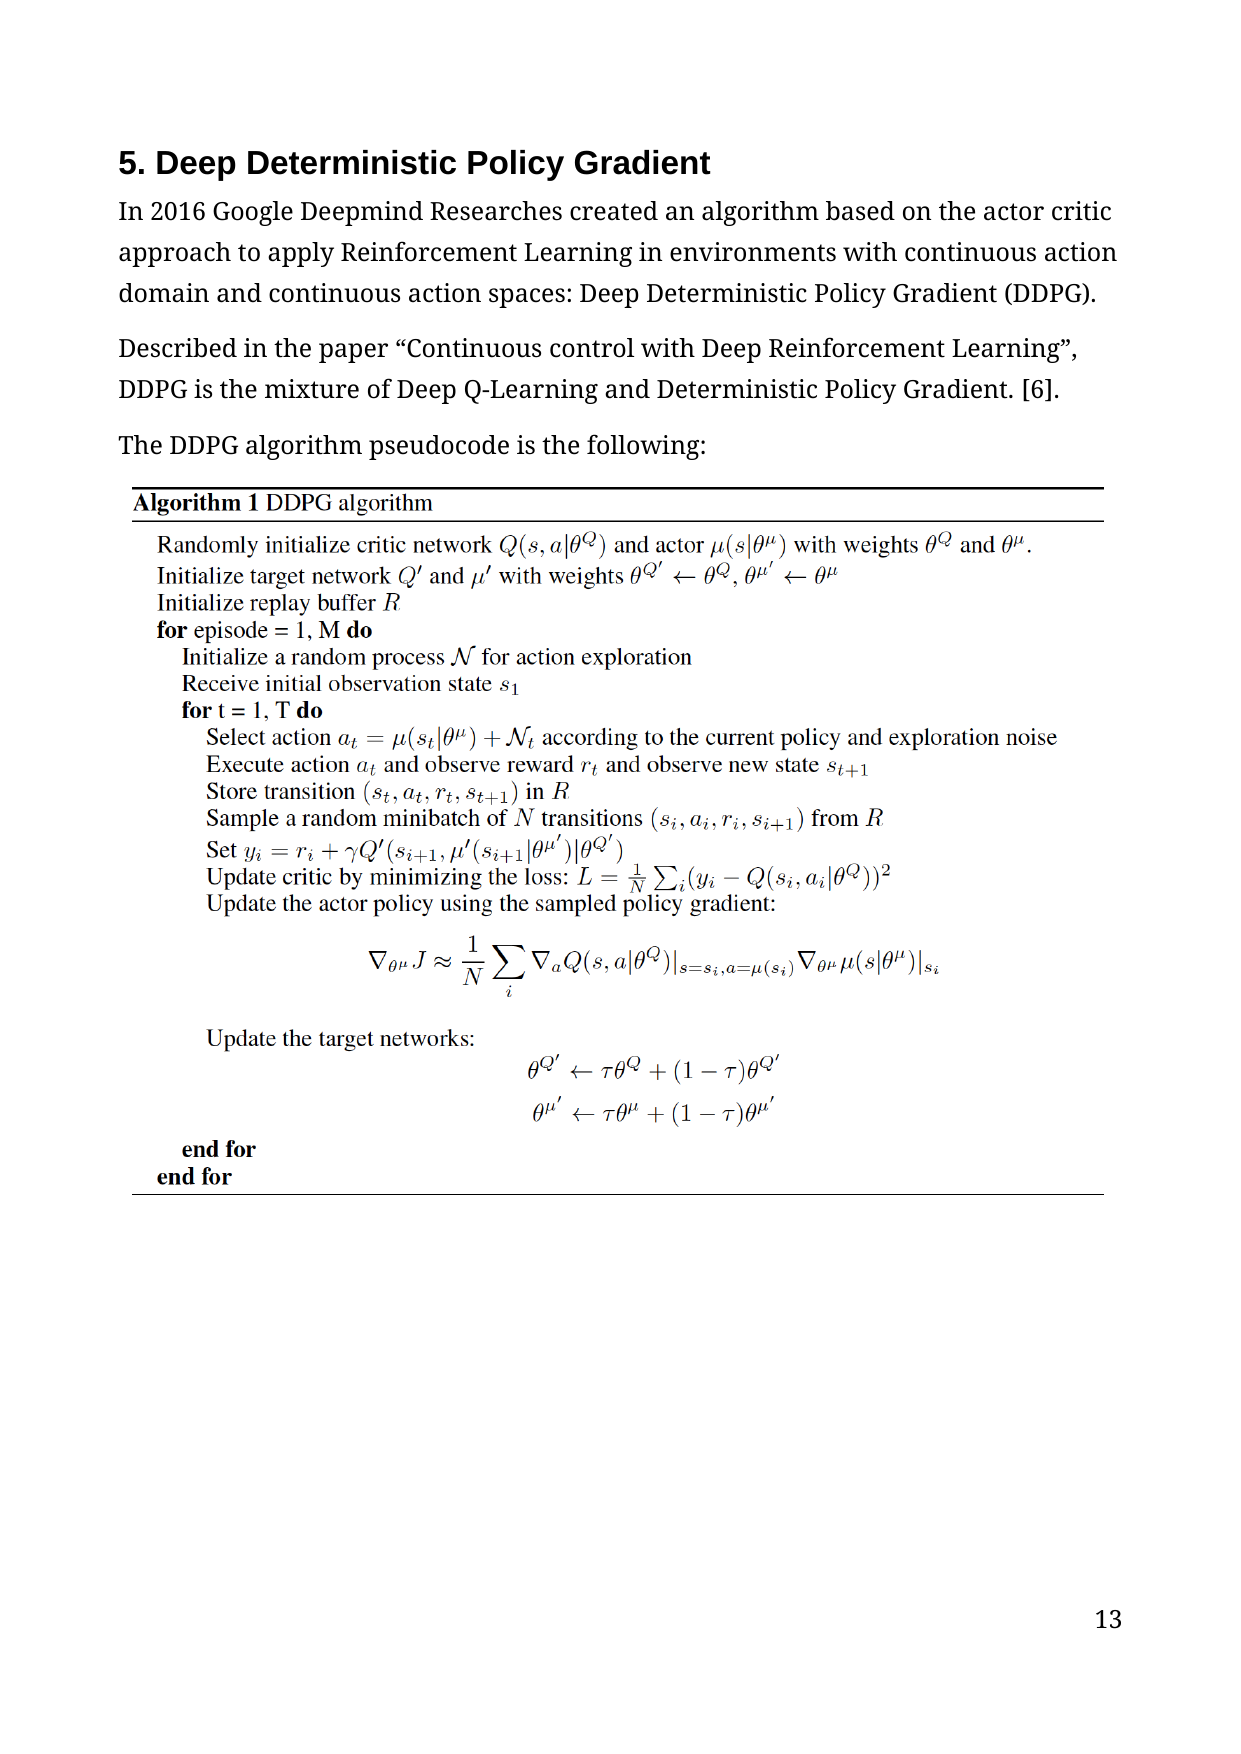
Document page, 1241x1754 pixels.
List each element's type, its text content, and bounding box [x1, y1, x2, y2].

text In 2016 Google Deepmind Researches created an algorithm based on the actor critic approach to apply Reinforcement Learning in environments with continuous action domain and continuous action spaces: Deep Deterministic Policy Gradient (DDPG). [118, 194, 1122, 310]
text The DDPG algorithm pseudocode is the following: [118, 427, 1122, 461]
text Described in the paper “Continuous control with Deep Reinforcement Learning”, DDPG is the mixture of Deep Q-Learning and Deterministic Policy Gradient. [6]. [118, 331, 1122, 406]
picture [126, 482, 1115, 1202]
subtitle Deep Deterministic Policy Gradient [118, 143, 1122, 182]
